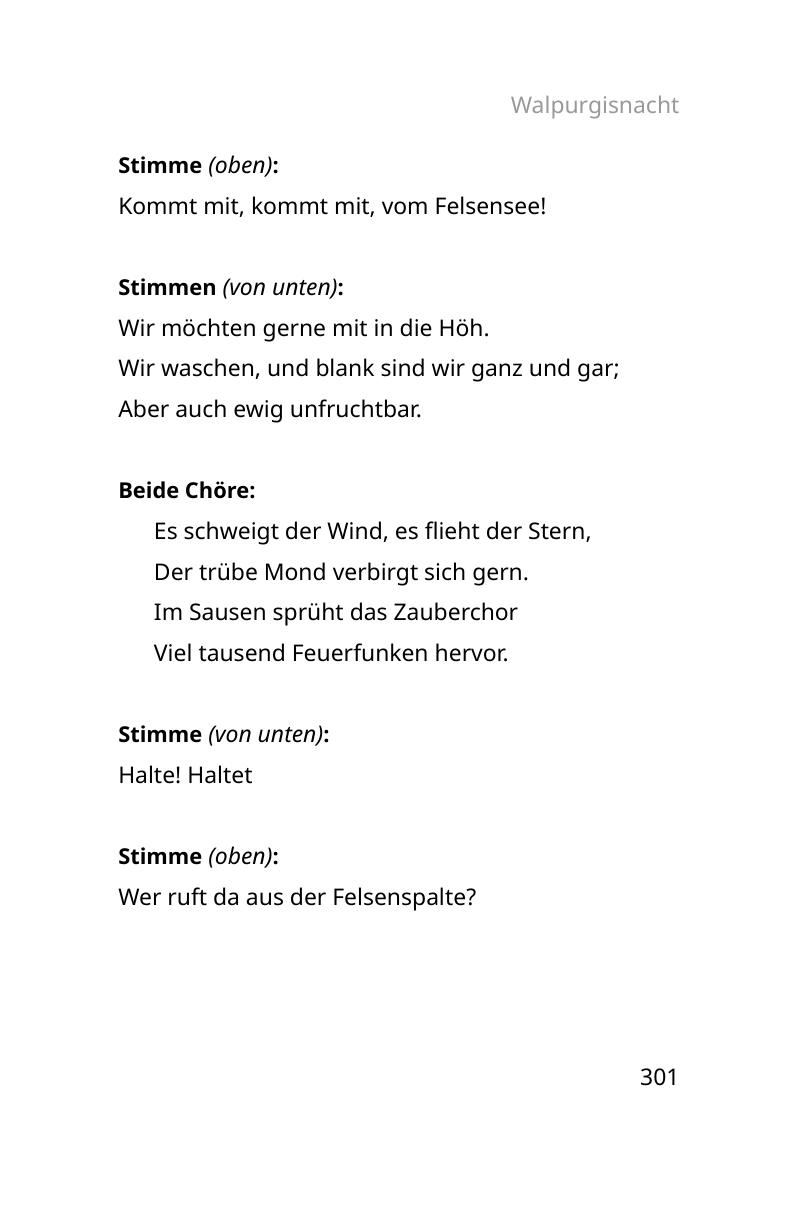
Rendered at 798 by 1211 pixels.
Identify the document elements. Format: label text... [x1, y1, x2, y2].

text Stimme (oben): Wer ruft da aus der Felsenspalte? [118, 817, 679, 912]
text Stimme (von unten): Halte! Haltet [118, 695, 679, 790]
text Beide Chöre: Es schweigt der Wind, es flieht der Stern, Der trübe Mond verbirgt sich gern. Im Sausen sprüht das Zauberchor Viel tausend Feuerfunken hervor. [118, 451, 679, 668]
text Stimme (oben): Kommt mit, kommt mit, vom Felsensee! [118, 149, 679, 221]
text Stimmen (von unten): Wir möchten gerne mit in die Höh. Wir waschen, und blank sind wir ganz und gar; Aber auch ewig unfruchtbar. [118, 248, 679, 424]
